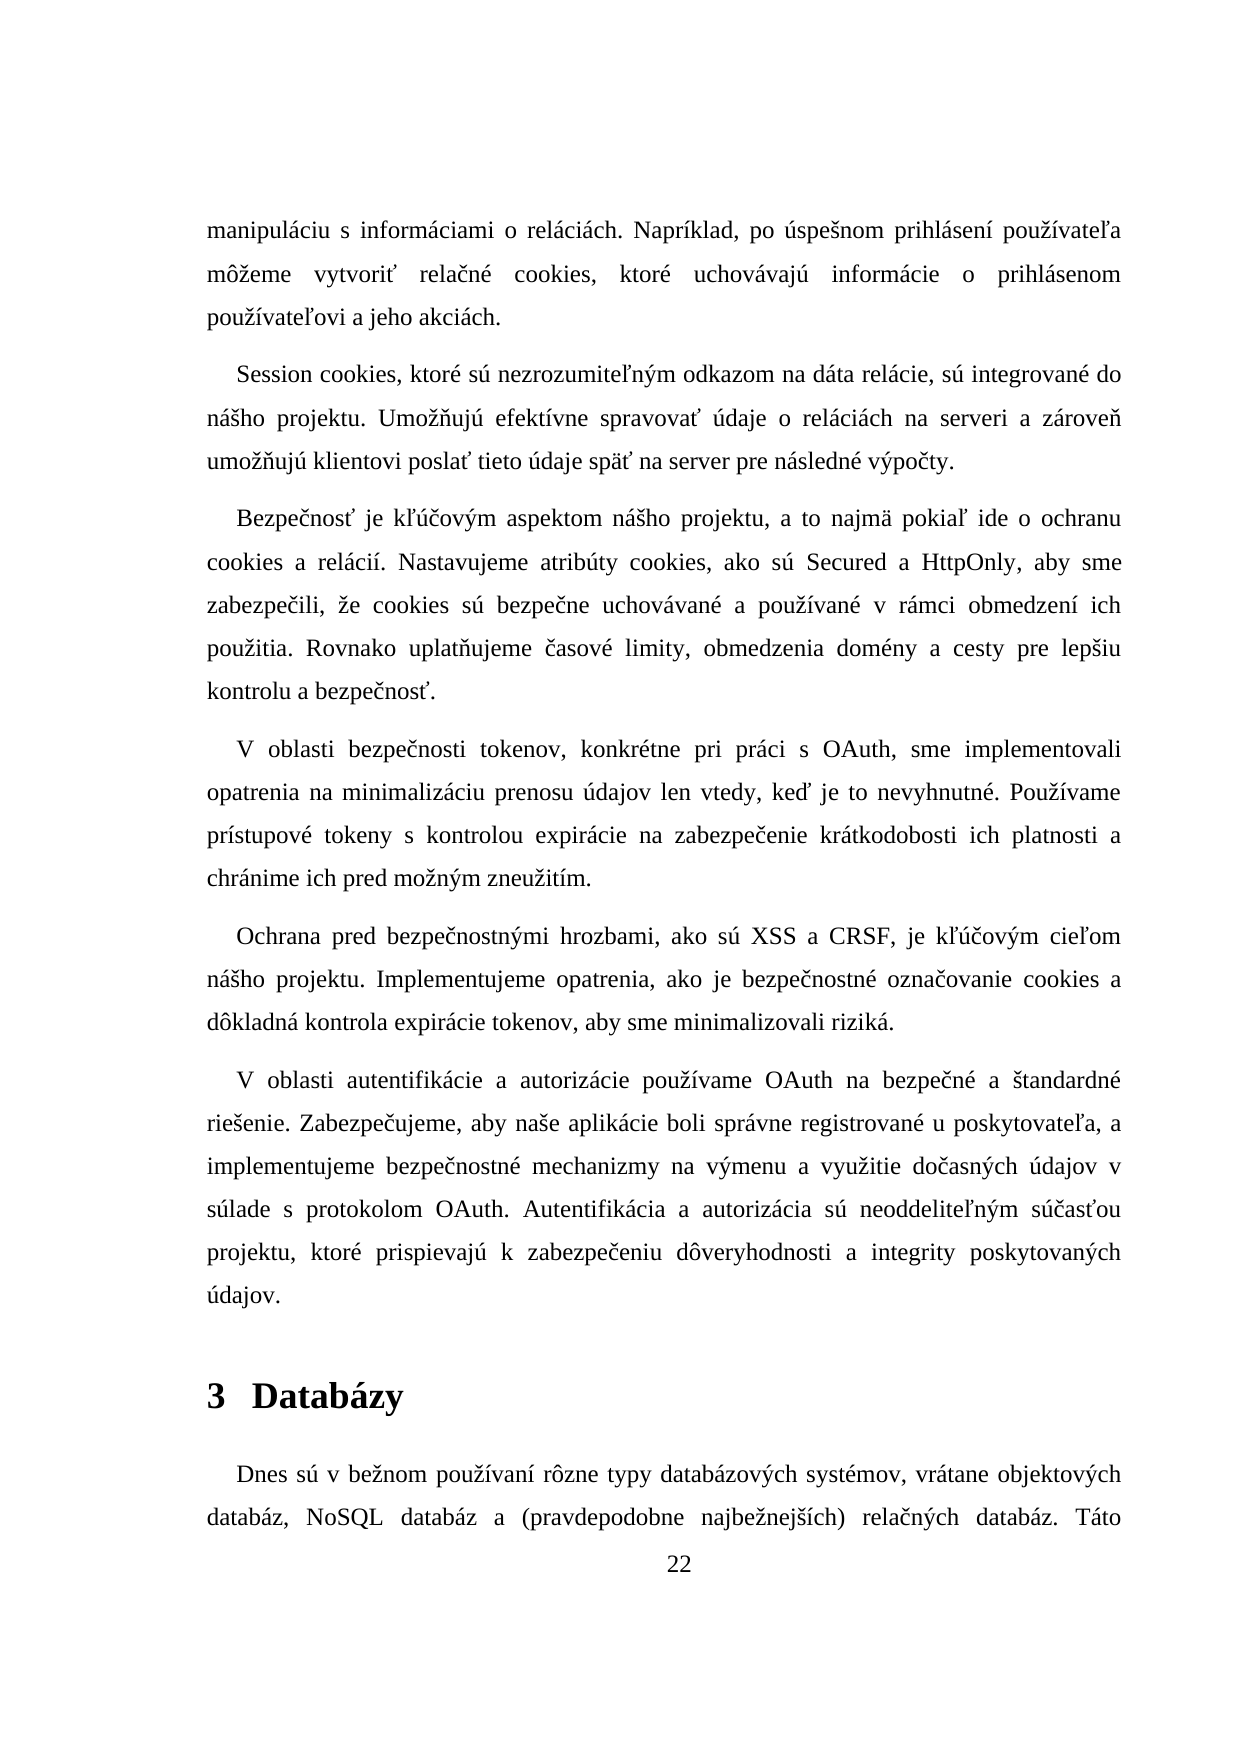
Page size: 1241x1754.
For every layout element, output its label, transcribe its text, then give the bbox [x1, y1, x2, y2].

text Bezpečnosť je kľúčovým aspektom nášho projektu, a to najmä pokiaľ ide o ochranu cookies a relácií. Nastavujeme atribúty cookies, ako sú Secured a HttpOnly, aby sme zabezpečili, že cookies sú bezpečne uchovávané a používané v rámci obmedzení ich použitia. Rovnako uplatňujeme časové limity, obmedzenia domény a cesty pre lepšiu kontrolu a bezpečnosť. [207, 503, 1122, 705]
text Session cookies, ktoré sú nezrozumiteľným odkazom na dáta relácie, sú integrované do nášho projektu. Umožňujú efektívne spravovať údaje o reláciách na serveri a zároveň umožňujú klientovi poslať tieto údaje späť na server pre následné výpočty. [207, 359, 1122, 474]
text Dnes sú v bežnom používaní rôzne typy databázových systémov, vrátane objektových databáz, NoSQL databáz a (pravdepodobne najbežnejších) relačných databáz. Táto [207, 1459, 1122, 1531]
text manipuláciu s informáciami o reláciách. Napríklad, po úspešnom prihlásení používateľa môžeme vytvoriť relačné cookies, ktoré uchovávajú informácie o prihlásenom používateľovi a jeho akciách. [207, 216, 1122, 331]
subtitle Databázy [207, 1373, 1122, 1417]
text V oblasti bezpečnosti tokenov, konkrétne pri práci s OAuth, sme implementovali opatrenia na minimalizáciu prenosu údajov len vtedy, keď je to nevyhnutné. Používame prístupové tokeny s kontrolou expirácie na zabezpečenie krátkodobosti ich platnosti a chránime ich pred možným zneužitím. [207, 734, 1122, 892]
text V oblasti autentifikácie a autorizácie používame OAuth na bezpečné a štandardné riešenie. Zabezpečujeme, aby naše aplikácie boli správne registrované u poskytovateľa, a implementujeme bezpečnostné mechanizmy na výmenu a využitie dočasných údajov v súlade s protokolom OAuth. Autentifikácia a autorizácia sú neoddeliteľným súčasťou projektu, ktoré prispievajú k zabezpečeniu dôveryhodnosti a integrity poskytovaných údajov. [207, 1065, 1122, 1309]
text Ochrana pred bezpečnostnými hrozbami, ako sú XSS a CRSF, je kľúčovým cieľom nášho projektu. Implementujeme opatrenia, ako je bezpečnostné označovanie cookies a dôkladná kontrola expirácie tokenov, aby sme minimalizovali riziká. [207, 921, 1122, 1036]
